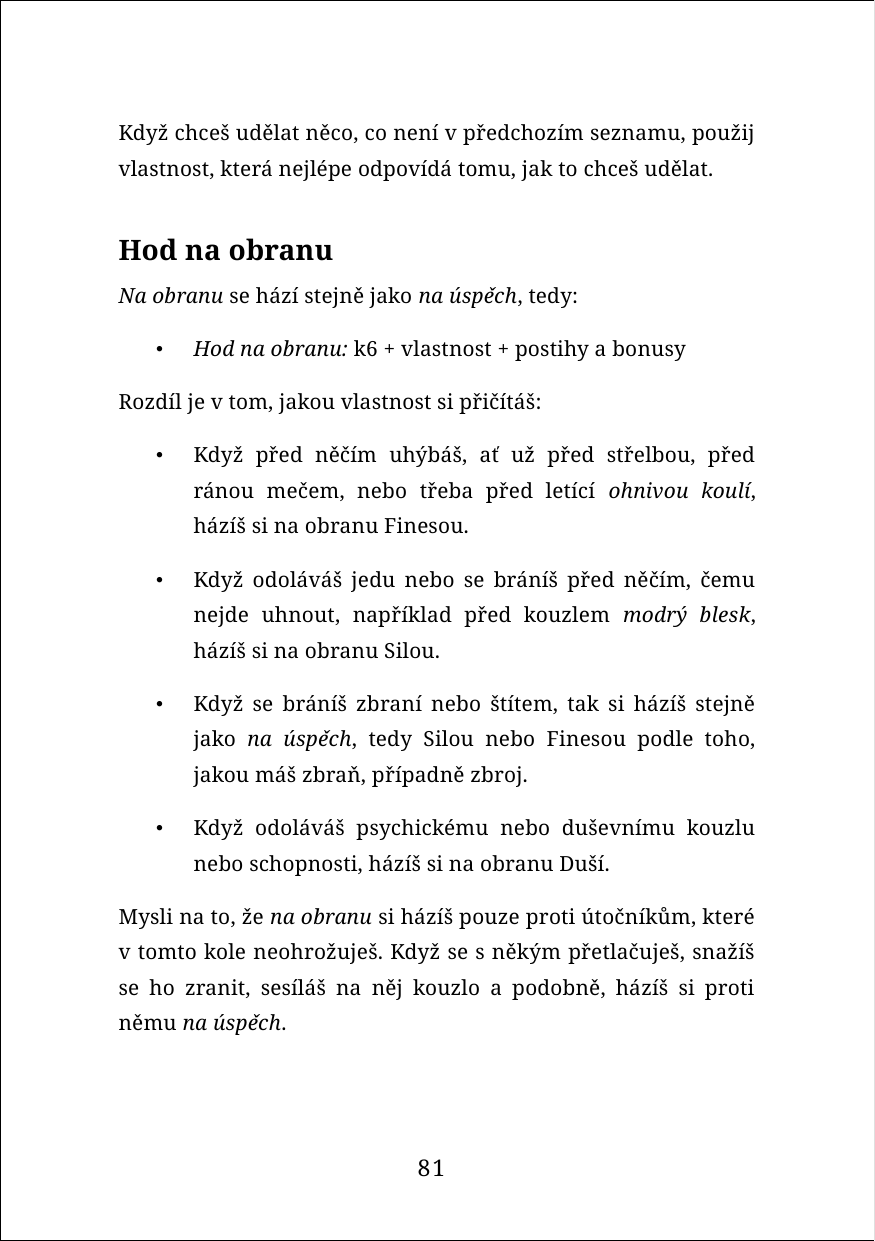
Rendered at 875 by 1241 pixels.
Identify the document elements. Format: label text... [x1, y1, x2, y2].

list Když odoláváš psychickému nebo duševnímu kouzlu nebo schopnosti, házíš si na obranu Duší. [156, 813, 756, 877]
list Když před něčím uhýbáš, ať už před střelbou, před ránou mečem, nebo třeba před letící ohnivou koulí, házíš si na obranu Finesou. [156, 440, 756, 540]
text Když chceš udělat něco, co není v předchozím seznamu, použij vlastnost, která nejlépe odpovídá tomu, jak to chceš udělat. [118, 118, 756, 182]
text Rozdíl je v tom, jakou vlastnost si přičítáš: [118, 387, 756, 416]
list Když se bráníš zbraní nebo štítem, tak si házíš stejně jako na úspěch, tedy Silou nebo Finesou podle toho, jakou máš zbraň, případně zbroj. [156, 689, 756, 788]
list Když odoláváš jedu nebo se bráníš před něčím, čemu nejde uhnout, například před kouzlem modrý blesk, házíš si na obranu Silou. [156, 565, 756, 664]
subtitle Hod na obranu [118, 231, 756, 269]
list Hod na obranu: k6 + vlastnost + postihy a bonusy [156, 334, 756, 362]
text Mysli na to, že na obranu si házíš pouze proti útočníkům, které v tomto kole neohrožuješ. Když se s někým přetlačuješ, snažíš se ho zranit, sesíláš na něj kouzlo a podobně, házíš si proti němu na úspěch. [118, 902, 756, 1037]
text Na obranu se hází stejně jako na úspěch, tedy: [118, 281, 756, 309]
